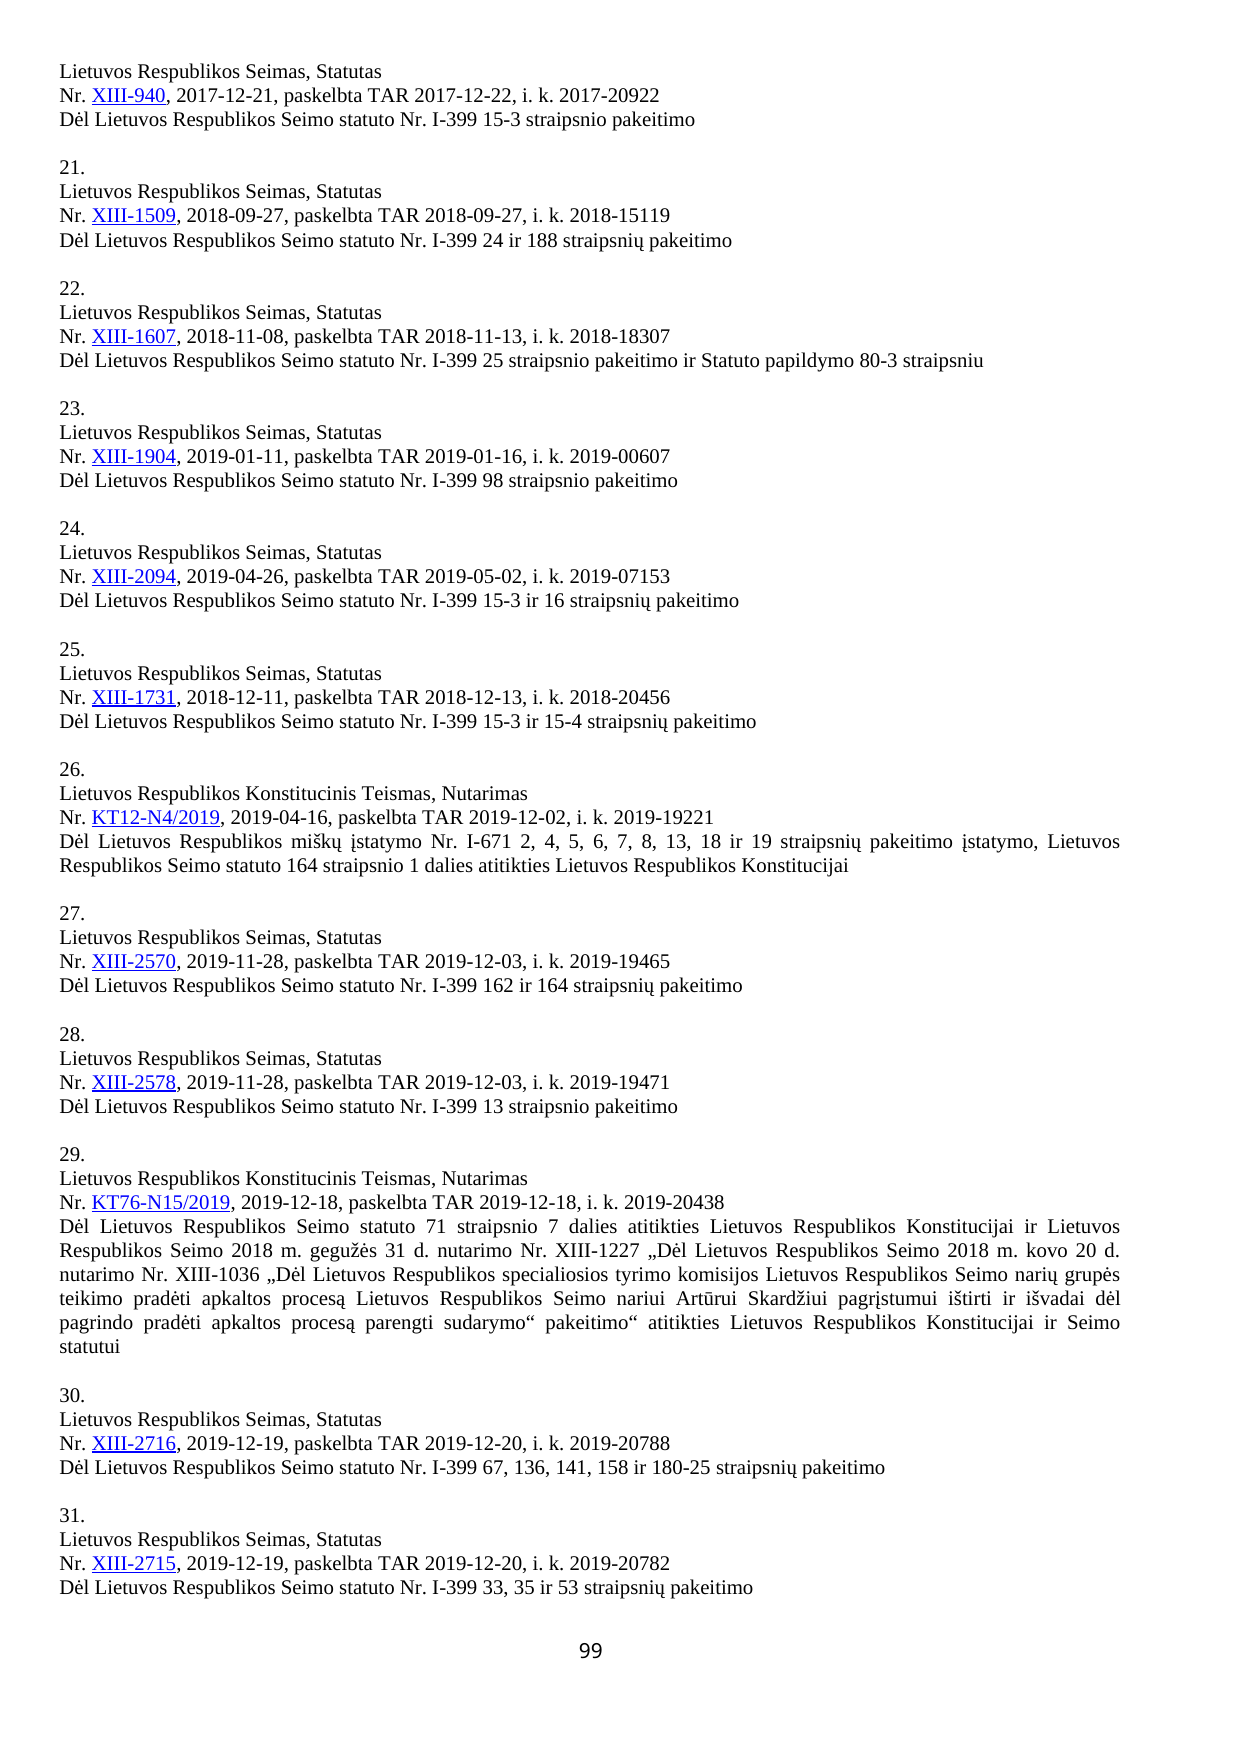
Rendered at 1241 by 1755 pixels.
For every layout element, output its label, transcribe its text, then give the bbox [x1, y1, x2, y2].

text Nr. XIII-2570, 2019-11-28, paskelbta TAR 2019-12-03, i. k. 2019-19465 [59, 949, 1122, 973]
text Lietuvos Respublikos Seimas, Statutas [59, 420, 1122, 444]
text Nr. KT76-N15/2019, 2019-12-18, paskelbta TAR 2019-12-18, i. k. 2019-20438 [59, 1190, 1122, 1214]
text Dėl Lietuvos Respublikos Seimo statuto Nr. I-399 15-3 ir 15-4 straipsnių pakeitimo [59, 709, 1122, 733]
text Nr. XIII-2715, 2019-12-19, paskelbta TAR 2019-12-20, i. k. 2019-20782 [59, 1551, 1122, 1575]
text 25. [59, 637, 1122, 661]
text Lietuvos Respublikos Konstitucinis Teismas, Nutarimas [59, 1166, 1122, 1190]
text Nr. XIII-1731, 2018-12-11, paskelbta TAR 2018-12-13, i. k. 2018-20456 [59, 685, 1122, 709]
text Nr. XIII-1904, 2019-01-11, paskelbta TAR 2019-01-16, i. k. 2019-00607 [59, 444, 1122, 468]
text Dėl Lietuvos Respublikos Seimo statuto Nr. I-399 15-3 ir 16 straipsnių pakeitimo [59, 588, 1122, 612]
text 27. [59, 901, 1122, 925]
text Lietuvos Respublikos Seimas, Statutas [59, 1046, 1122, 1070]
text Dėl Lietuvos Respublikos Seimo statuto 71 straipsnio 7 dalies atitikties Lietuvos Respublikos Konstitucijai ir Lietuvos Respublikos Seimo 2018 m. gegužės 31 d. nutarimo Nr. XIII-1227 „Dėl Lietuvos Respublikos Seimo 2018 m. kovo 20 d. nutarimo Nr. XIII-1036 „Dėl Lietuvos Respublikos specialiosios tyrimo komisijos Lietuvos Respublikos Seimo narių grupės teikimo pradėti apkaltos procesą Lietuvos Respublikos Seimo nariui Artūrui Skardžiui pagrįstumui ištirti ir išvadai dėl pagrindo pradėti apkaltos procesą parengti sudarymo“ pakeitimo“ atitikties Lietuvos Respublikos Konstitucijai ir Seimo statutui [59, 1214, 1122, 1358]
text Dėl Lietuvos Respublikos miškų įstatymo Nr. I-671 2, 4, 5, 6, 7, 8, 13, 18 ir 19 straipsnių pakeitimo įstatymo, Lietuvos Respublikos Seimo statuto 164 straipsnio 1 dalies atitikties Lietuvos Respublikos Konstitucijai [59, 829, 1122, 877]
text Dėl Lietuvos Respublikos Seimo statuto Nr. I-399 33, 35 ir 53 straipsnių pakeitimo [59, 1575, 1122, 1599]
text 31. [59, 1503, 1122, 1527]
text Lietuvos Respublikos Seimas, Statutas [59, 1527, 1122, 1551]
text Lietuvos Respublikos Seimas, Statutas [59, 925, 1122, 949]
text Dėl Lietuvos Respublikos Seimo statuto Nr. I-399 67, 136, 141, 158 ir 180-25 straipsnių pakeitimo [59, 1455, 1122, 1479]
text 21. [59, 155, 1122, 179]
text Nr. KT12-N4/2019, 2019-04-16, paskelbta TAR 2019-12-02, i. k. 2019-19221 [59, 805, 1122, 829]
text Nr. XIII-1607, 2018-11-08, paskelbta TAR 2018-11-13, i. k. 2018-18307 [59, 324, 1122, 348]
text Dėl Lietuvos Respublikos Seimo statuto Nr. I-399 24 ir 188 straipsnių pakeitimo [59, 227, 1122, 252]
text Lietuvos Respublikos Seimas, Statutas [59, 540, 1122, 564]
text Nr. XIII-2094, 2019-04-26, paskelbta TAR 2019-05-02, i. k. 2019-07153 [59, 564, 1122, 588]
text Nr. XIII-940, 2017-12-21, paskelbta TAR 2017-12-22, i. k. 2017-20922 [59, 83, 1122, 107]
text Nr. XIII-2578, 2019-11-28, paskelbta TAR 2019-12-03, i. k. 2019-19471 [59, 1070, 1122, 1094]
text Lietuvos Respublikos Seimas, Statutas [59, 300, 1122, 324]
text Dėl Lietuvos Respublikos Seimo statuto Nr. I-399 13 straipsnio pakeitimo [59, 1094, 1122, 1118]
text Dėl Lietuvos Respublikos Seimo statuto Nr. I-399 15-3 straipsnio pakeitimo [59, 107, 1122, 131]
text Lietuvos Respublikos Seimas, Statutas [59, 59, 1122, 83]
text Dėl Lietuvos Respublikos Seimo statuto Nr. I-399 98 straipsnio pakeitimo [59, 468, 1122, 492]
text Lietuvos Respublikos Seimas, Statutas [59, 179, 1122, 203]
text Dėl Lietuvos Respublikos Seimo statuto Nr. I-399 25 straipsnio pakeitimo ir Statuto papildymo 80-3 straipsniu [59, 348, 1122, 372]
text Nr. XIII-1509, 2018-09-27, paskelbta TAR 2018-09-27, i. k. 2018-15119 [59, 203, 1122, 227]
text 24. [59, 516, 1122, 540]
text 29. [59, 1142, 1122, 1166]
text Lietuvos Respublikos Seimas, Statutas [59, 661, 1122, 685]
text 30. [59, 1382, 1122, 1407]
text Lietuvos Respublikos Konstitucinis Teismas, Nutarimas [59, 781, 1122, 805]
text 26. [59, 757, 1122, 781]
text 22. [59, 276, 1122, 300]
text Lietuvos Respublikos Seimas, Statutas [59, 1407, 1122, 1431]
text 28. [59, 1022, 1122, 1046]
text Nr. XIII-2716, 2019-12-19, paskelbta TAR 2019-12-20, i. k. 2019-20788 [59, 1431, 1122, 1455]
text 23. [59, 396, 1122, 420]
text Dėl Lietuvos Respublikos Seimo statuto Nr. I-399 162 ir 164 straipsnių pakeitimo [59, 973, 1122, 997]
